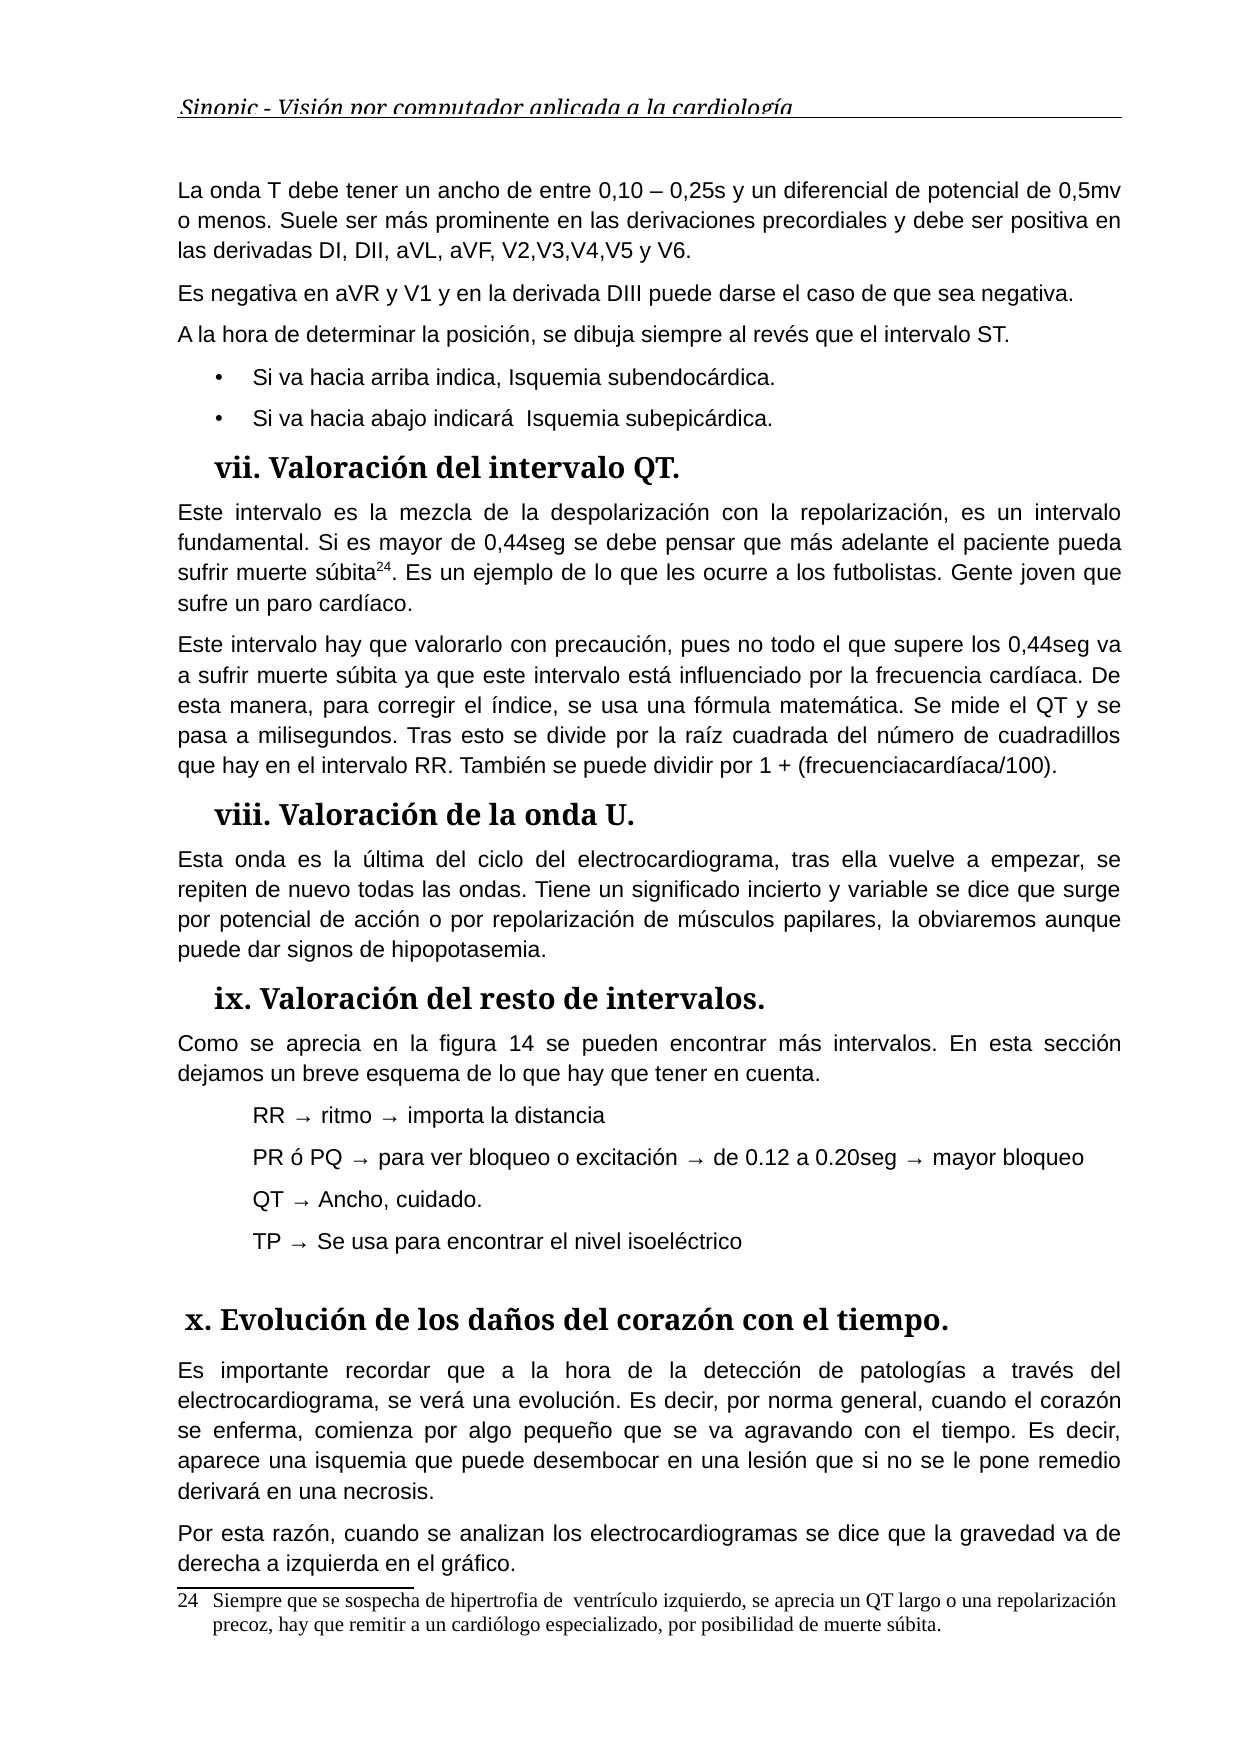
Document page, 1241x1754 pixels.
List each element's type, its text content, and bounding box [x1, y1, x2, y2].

text Este intervalo hay que valorarlo con precaución, pues no todo el que supere los 0,44seg va a sufrir muerte súbita ya que este intervalo está influenciado por la frecuencia cardíaca. De esta manera, para corregir el índice, se usa una fórmula matemática. Se mide el QT y se pasa a milisegundos. Tras esto se divide por la raíz cuadrada del número de cuadradillos que hay en el intervalo RR. También se puede dividir por 1 + (frecuenciacardíaca/100). [177, 631, 1122, 779]
list QT → Ancho, cuidado. [215, 1186, 1122, 1212]
text Por esta razón, cuando se analizan los electrocardiogramas se dice que la gravedad va de derecha a izquierda en el gráfico. [177, 1519, 1122, 1576]
text TP → Se usa para encontrar el nivel isoeléctrico [177, 1228, 1122, 1254]
text Este intervalo es la mezcla de la despolarización con la repolarización, es un intervalo fundamental. Si es mayor de 0,44seg se debe pensar que más adelante el paciente pueda sufrir muerte súbita. Es un ejemplo de lo que les ocurre a los futbolistas. Gente joven que sufre un paro cardíaco. [177, 499, 1122, 616]
text Es negativa en aVR y V1 y en la derivada DIII puede darse el caso de que sea negativa. [177, 279, 1122, 306]
list PR ó PQ → para ver bloqueo o excitación → de 0.12 a 0.20seg → mayor bloqueo [215, 1144, 1122, 1170]
text Como se aprecia en la figura 14 se pueden encontrar más intervalos. En esta sección dejamos un breve esquema de lo que hay que tener en cuenta. [177, 1030, 1122, 1086]
text La onda T debe tener un ancho de entre 0,10 – 0,25s y un diferencial de potencial de 0,5mv o menos. Suele ser más prominente en las derivaciones precordiales y debe ser positiva en las derivadas DI, DII, aVL, aVF, V2,V3,V4,V5 y V6. [177, 177, 1122, 264]
list Valoración del resto de intervalos. [207, 978, 1122, 1018]
list Valoración del intervalo QT. [207, 447, 1122, 487]
text A la hora de determinar la posición, se dibuja siempre al revés que el intervalo ST. [177, 321, 1122, 348]
text Esta onda es la última del ciclo del electrocardiograma, tras ella vuelve a empezar, se repiten de nuevo todas las ondas. Tiene un significado incierto y variable se dice que surge por potencial de acción o por repolarización de músculos papilares, la obviaremos aunque puede dar signos de hipopotasemia. [177, 846, 1122, 963]
text Siempre que se sospecha de hipertrofia de ventrículo izquierdo, se aprecia un QT largo o una repolarización precoz, hay que remitir a un cardiólogo especializado, por posibilidad de muerte súbita. [177, 1588, 1122, 1636]
list Valoración de la onda U. [207, 794, 1122, 834]
list Evolución de los daños del corazón con el tiempo. [177, 1299, 1122, 1339]
list RR → ritmo → importa la distancia [215, 1102, 1122, 1128]
list Si va hacia abajo indicará Isquemia subepicárdica. [215, 405, 1122, 432]
list Si va hacia arriba indica, Isquemia subendocárdica. [215, 363, 1122, 390]
text Es importante recordar que a la hora de la detección de patologías a través del electrocardiograma, se verá una evolución. Es decir, por norma general, cuando el corazón se enferma, comienza por algo pequeño que se va agravando con el tiempo. Es decir, aparece una isquemia que puede desembocar en una lesión que si no se le pone remedio derivará en una necrosis. [177, 1357, 1122, 1504]
